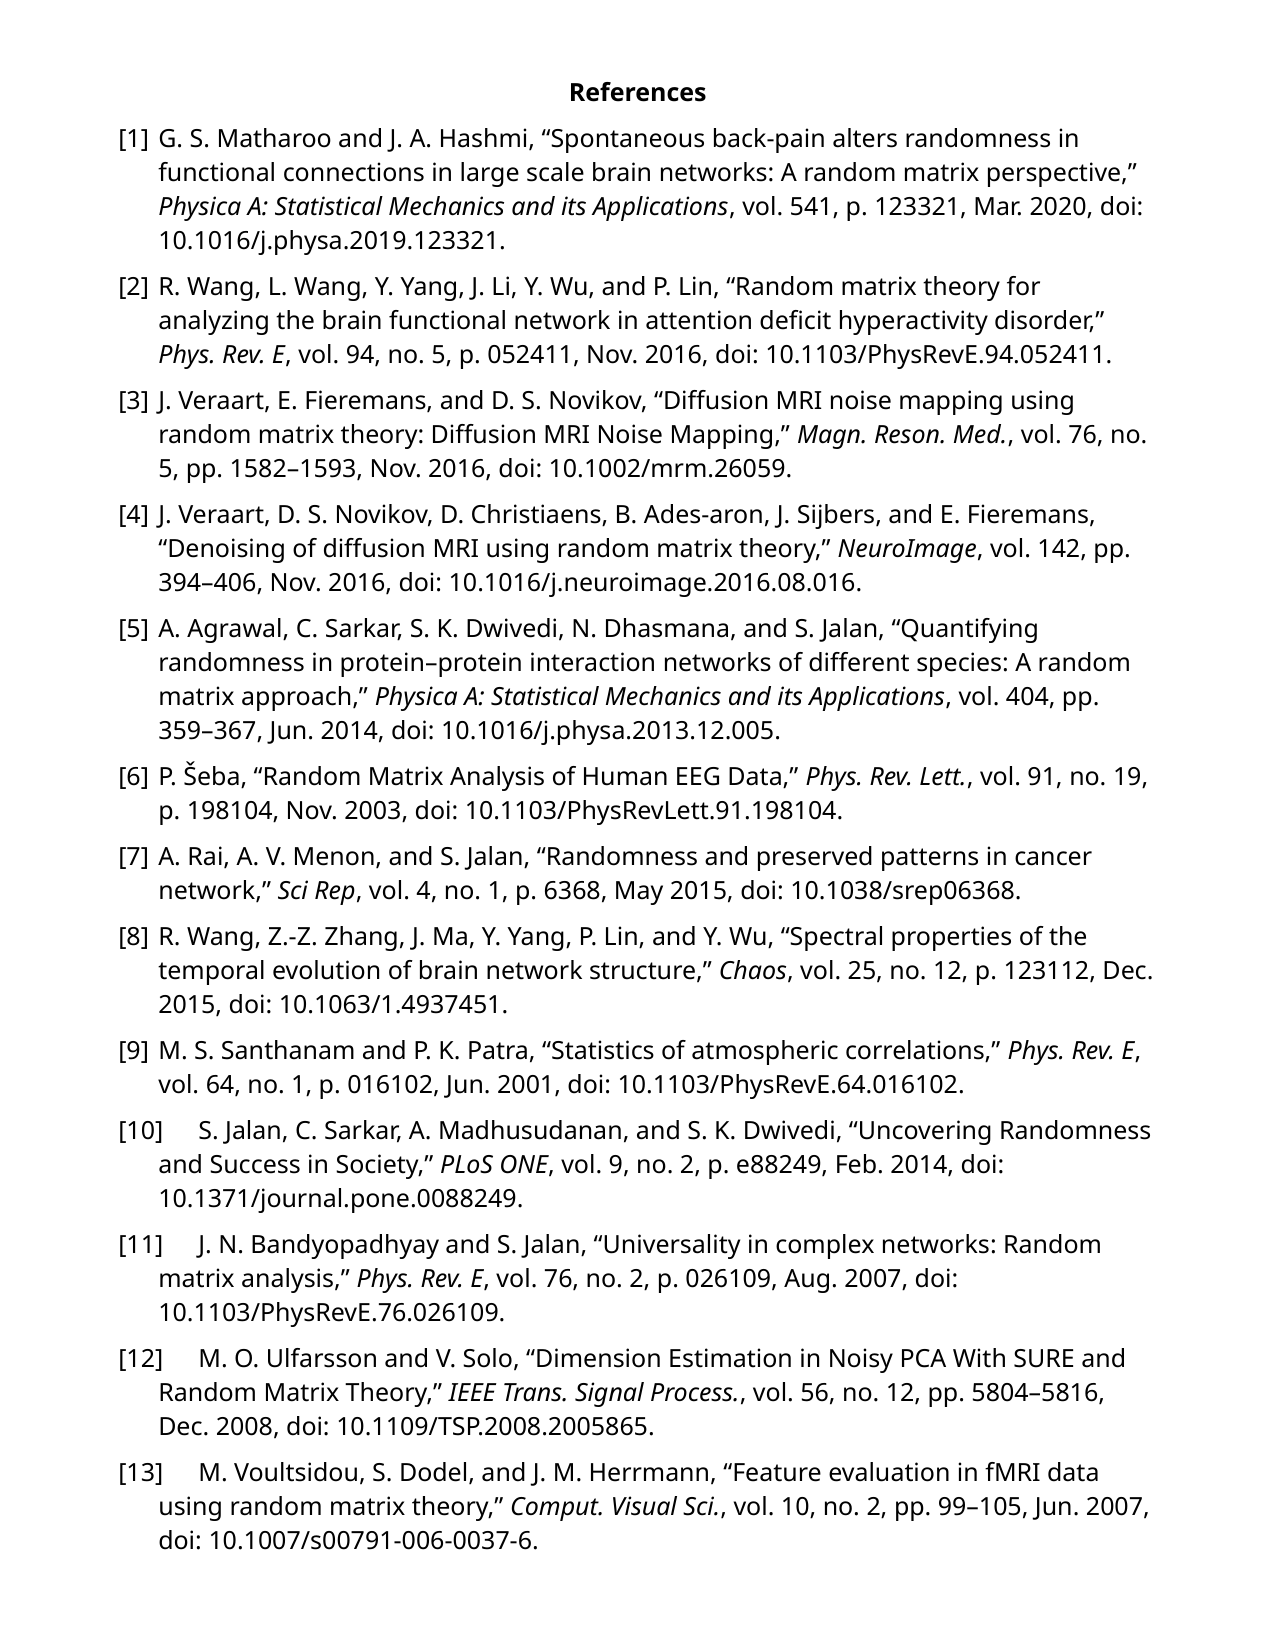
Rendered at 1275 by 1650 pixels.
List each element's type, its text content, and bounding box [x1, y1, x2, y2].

text [13] M. Voultsidou, S. Dodel, and J. M. Herrmann, “Feature evaluation in fMRI data using random matrix theory,” Comput. Visual Sci., vol. 10, no. 2, pp. 99–105, Jun. 2007, doi: 10.1007/s00791-006-0037-6. [118, 1454, 1157, 1556]
text [3] J. Veraart, E. Fieremans, and D. S. Novikov, “Diffusion MRI noise mapping using random matrix theory: Diffusion MRI Noise Mapping,” Magn. Reson. Med., vol. 76, no. 5, pp. 1582–1593, Nov. 2016, doi: 10.1002/mrm.26059. [118, 383, 1157, 485]
text [11] J. N. Bandyopadhyay and S. Jalan, “Universality in complex networks: Random matrix analysis,” Phys. Rev. E, vol. 76, no. 2, p. 026109, Aug. 2007, doi: 10.1103/PhysRevE.76.026109. [118, 1226, 1157, 1328]
text [4] J. Veraart, D. S. Novikov, D. Christiaens, B. Ades-aron, J. Sijbers, and E. Fieremans, “Denoising of diffusion MRI using random matrix theory,” NeuroImage, vol. 142, pp. 394–406, Nov. 2016, doi: 10.1016/j.neuroimage.2016.08.016. [118, 497, 1157, 599]
text [6] P. Šeba, “Random Matrix Analysis of Human EEG Data,” Phys. Rev. Lett., vol. 91, no. 19, p. 198104, Nov. 2003, doi: 10.1103/PhysRevLett.91.198104. [118, 759, 1157, 827]
text [12] M. O. Ulfarsson and V. Solo, “Dimension Estimation in Noisy PCA With SURE and Random Matrix Theory,” IEEE Trans. Signal Process., vol. 56, no. 12, pp. 5804–5816, Dec. 2008, doi: 10.1109/TSP.2008.2005865. [118, 1340, 1157, 1442]
text [1] G. S. Matharoo and J. A. Hashmi, “Spontaneous back-pain alters randomness in functional connections in large scale brain networks: A random matrix perspective,” Physica A: Statistical Mechanics and its Applications, vol. 541, p. 123321, Mar. 2020, doi: 10.1016/j.physa.2019.123321. [118, 121, 1157, 257]
text [2] R. Wang, L. Wang, Y. Yang, J. Li, Y. Wu, and P. Lin, “Random matrix theory for analyzing the brain functional network in attention deficit hyperactivity disorder,” Phys. Rev. E, vol. 94, no. 5, p. 052411, Nov. 2016, doi: 10.1103/PhysRevE.94.052411. [118, 269, 1157, 371]
text [7] A. Rai, A. V. Menon, and S. Jalan, “Randomness and preserved patterns in cancer network,” Sci Rep, vol. 4, no. 1, p. 6368, May 2015, doi: 10.1038/srep06368. [118, 839, 1157, 907]
text [9] M. S. Santhanam and P. K. Patra, “Statistics of atmospheric correlations,” Phys. Rev. E, vol. 64, no. 1, p. 016102, Jun. 2001, doi: 10.1103/PhysRevE.64.016102. [118, 1032, 1157, 1101]
text [10] S. Jalan, C. Sarkar, A. Madhusudanan, and S. K. Dwivedi, “Uncovering Randomness and Success in Society,” PLoS ONE, vol. 9, no. 2, p. e88249, Feb. 2014, doi: 10.1371/journal.pone.0088249. [118, 1112, 1157, 1214]
text [8] R. Wang, Z.-Z. Zhang, J. Ma, Y. Yang, P. Lin, and Y. Wu, “Spectral properties of the temporal evolution of brain network structure,” Chaos, vol. 25, no. 12, p. 123112, Dec. 2015, doi: 10.1063/1.4937451. [118, 918, 1157, 1021]
text References [118, 75, 1157, 109]
text [5] A. Agrawal, C. Sarkar, S. K. Dwivedi, N. Dhasmana, and S. Jalan, “Quantifying randomness in protein–protein interaction networks of different species: A random matrix approach,” Physica A: Statistical Mechanics and its Applications, vol. 404, pp. 359–367, Jun. 2014, doi: 10.1016/j.physa.2013.12.005. [118, 611, 1157, 747]
